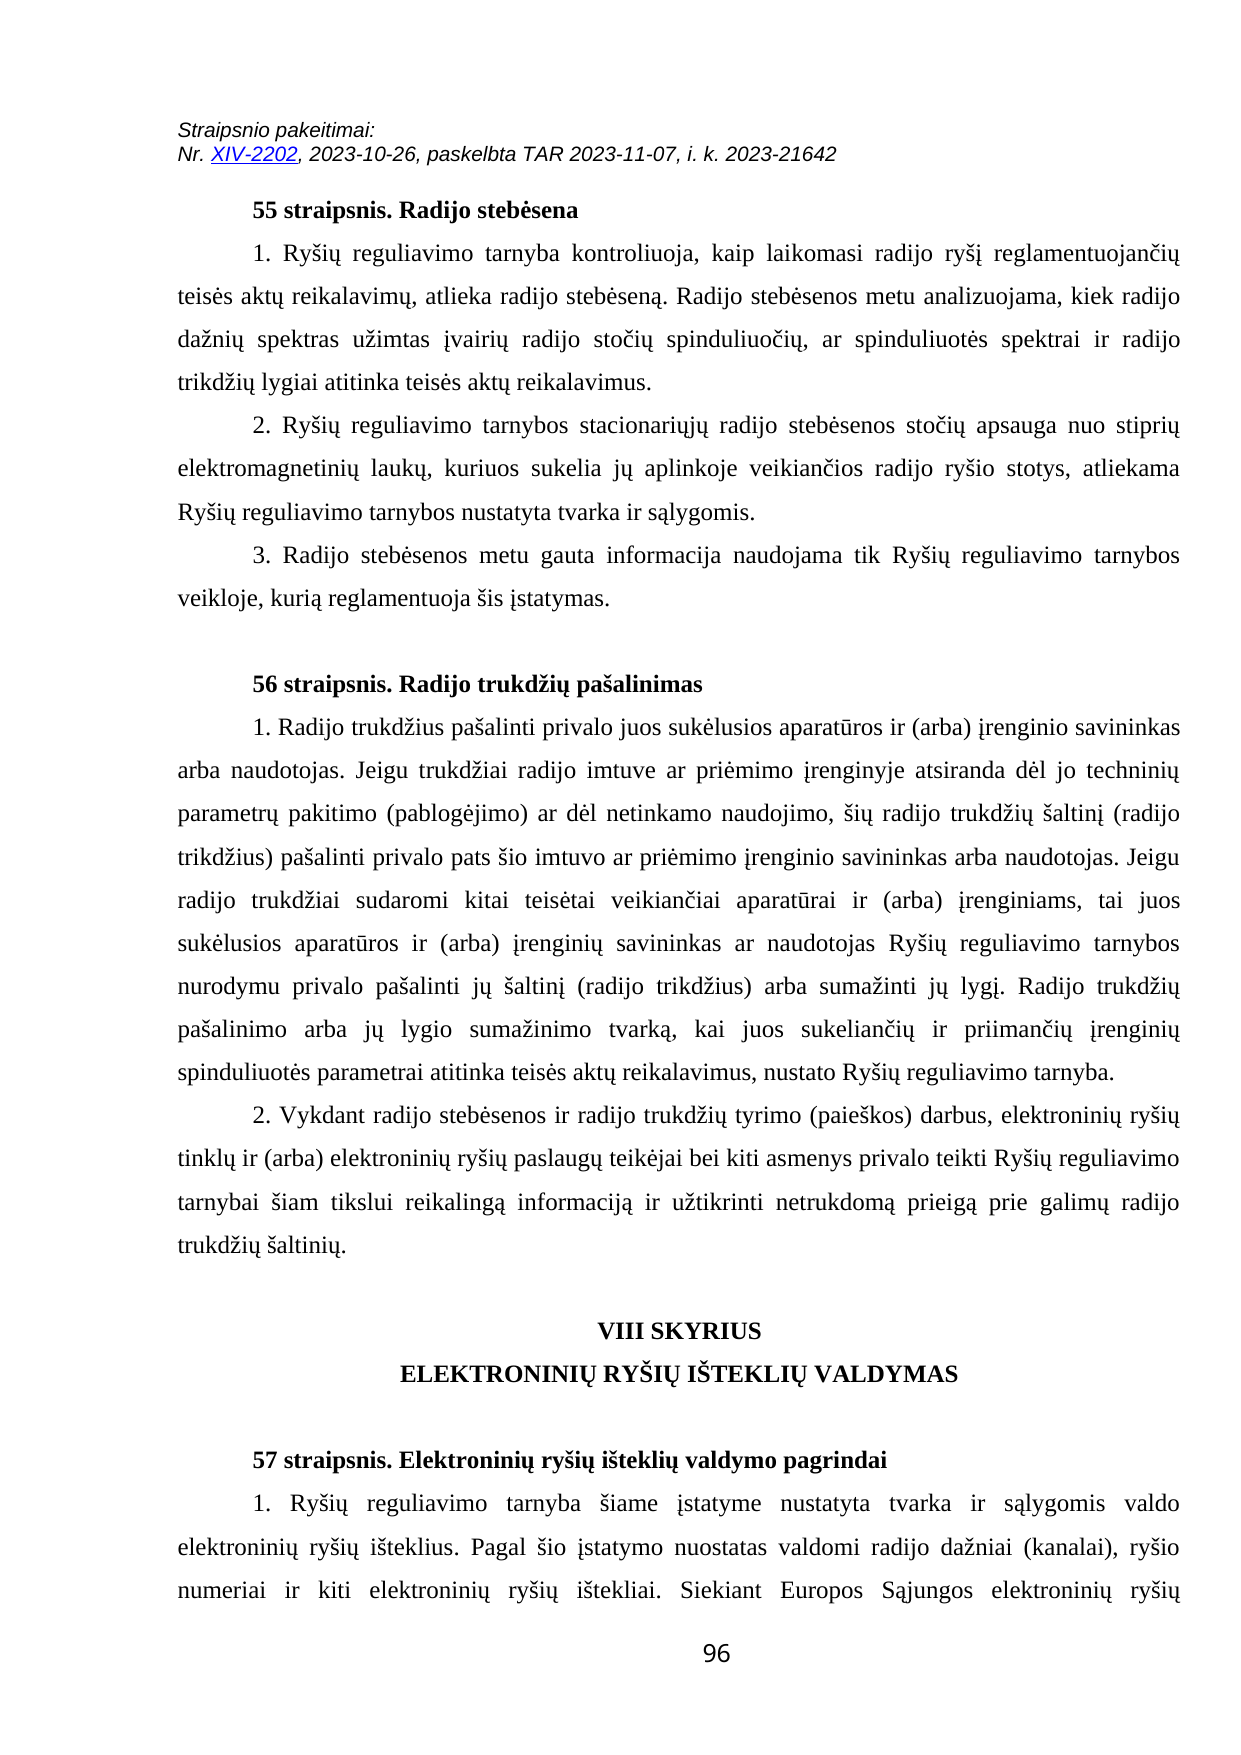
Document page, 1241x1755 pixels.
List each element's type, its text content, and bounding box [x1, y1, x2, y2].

text 55 straipsnis. Radijo stebėsena [177, 195, 1181, 223]
text 1. Ryšių reguliavimo tarnyba kontroliuoja, kaip laikomasi radijo ryšį reglamentuojančių teisės aktų reikalavimų, atlieka radijo stebėseną. Radijo stebėsenos metu analizuojama, kiek radijo dažnių spektras užimtas įvairių radijo stočių spinduliuočių, ar spinduliuotės spektrai ir radijo trikdžių lygiai atitinka teisės aktų reikalavimus. [177, 238, 1181, 396]
text VIII SKYRIUS [177, 1316, 1181, 1345]
text Straipsnio pakeitimai: [177, 118, 1181, 142]
text ELEKTRONINIŲ RYŠIŲ IŠTEKLIŲ VALDYMAS [177, 1359, 1181, 1388]
text 57 straipsnis. Elektroninių ryšių išteklių valdymo pagrindai [177, 1445, 1181, 1474]
text 3. Radijo stebėsenos metu gauta informacija naudojama tik Ryšių reguliavimo tarnybos veikloje, kurią reglamentuoja šis įstatymas. [177, 540, 1181, 612]
text Nr. XIV-2202, 2023-10-26, paskelbta TAR 2023-11-07, i. k. 2023-21642 [177, 142, 1181, 166]
text 56 straipsnis. Radijo trukdžių pašalinimas [177, 669, 1181, 698]
text 2. Vykdant radijo stebėsenos ir radijo trukdžių tyrimo (paieškos) darbus, elektroninių ryšių tinklų ir (arba) elektroninių ryšių paslaugų teikėjai bei kiti asmenys privalo teikti Ryšių reguliavimo tarnybai šiam tikslui reikalingą informaciją ir užtikrinti netrukdomą prieigą prie galimų radijo trukdžių šaltinių. [177, 1100, 1181, 1258]
text 1. Ryšių reguliavimo tarnyba šiame įstatyme nustatyta tvarka ir sąlygomis valdo elektroninių ryšių išteklius. Pagal šio įstatymo nuostatas valdomi radijo dažniai (kanalai), ryšio numeriai ir kiti elektroninių ryšių ištekliai. Siekiant Europos Sąjungos elektroninių ryšių [177, 1488, 1181, 1603]
text 1. Radijo trukdžius pašalinti privalo juos sukėlusios aparatūros ir (arba) įrenginio savininkas arba naudotojas. Jeigu trukdžiai radijo imtuve ar priėmimo įrenginyje atsiranda dėl jo techninių parametrų pakitimo (pablogėjimo) ar dėl netinkamo naudojimo, šių radijo trukdžių šaltinį (radijo trikdžius) pašalinti privalo pats šio imtuvo ar priėmimo įrenginio savininkas arba naudotojas. Jeigu radijo trukdžiai sudaromi kitai teisėtai veikiančiai aparatūrai ir (arba) įrenginiams, tai juos sukėlusios aparatūros ir (arba) įrenginių savininkas ar naudotojas Ryšių reguliavimo tarnybos nurodymu privalo pašalinti jų šaltinį (radijo trikdžius) arba sumažinti jų lygį. Radijo trukdžių pašalinimo arba jų lygio sumažinimo tvarką, kai juos sukeliančių ir priimančių įrenginių spinduliuotės parametrai atitinka teisės aktų reikalavimus, nustato Ryšių reguliavimo tarnyba. [177, 712, 1181, 1086]
text 2. Ryšių reguliavimo tarnybos stacionariųjų radijo stebėsenos stočių apsauga nuo stiprių elektromagnetinių laukų, kuriuos sukelia jų aplinkoje veikiančios radijo ryšio stotys, atliekama Ryšių reguliavimo tarnybos nustatyta tvarka ir sąlygomis. [177, 410, 1181, 525]
